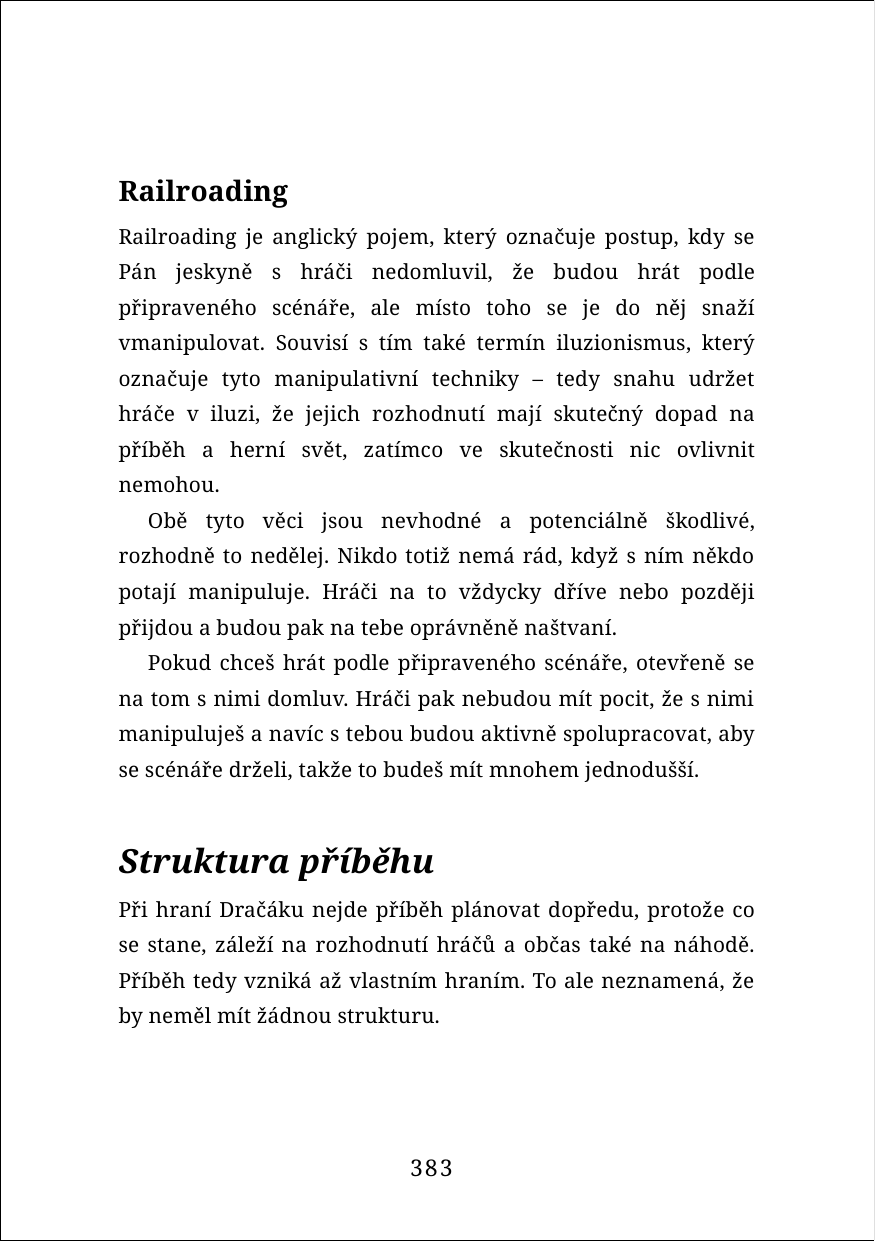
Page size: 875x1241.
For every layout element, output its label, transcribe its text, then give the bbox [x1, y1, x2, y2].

subtitle Struktura příběhu [118, 837, 756, 883]
text Při hraní Dračáku nejde příběh plánovat dopředu, protože co se stane, záleží na rozhodnutí hráčů a občas také na náhodě. Příběh tedy vzniká až vlastním hraním. To ale neznamená, že by neměl mít žádnou strukturu. [118, 895, 756, 1030]
text Railroading je anglický pojem, který označuje postup, kdy se Pán jeskyně s hráči nedomluvil, že budou hrát podle připraveného scénáře, ale místo toho se je do něj snaží vmanipulovat. Souvisí s tím také termín iluzionismus, který označuje tyto manipulativní techniky – tedy snahu udržet hráče v iluzi, že jejich rozhodnutí mají skutečný dopad na příběh a herní svět, zatímco ve skutečnosti nic ovlivnit nemohou. Obě tyto věci jsou nevhodné a potenciálně škodlivé, rozhodně to nedělej. Nikdo totiž nemá rád, když s ním někdo potají manipuluje. Hráči na to vždycky dříve nebo později přijdou a budou pak na tebe oprávněně naštvaní. Pokud chceš hrát podle připraveného scénáře, otevřeně se na tom s nimi domluv. Hráči pak nebudou mít pocit, že s nimi manipuluješ a navíc s tebou budou aktivně spolupracovat, aby se scénáře drželi, takže to budeš mít mnohem jednodušší. [118, 222, 756, 783]
subtitle Railroading [118, 172, 756, 210]
